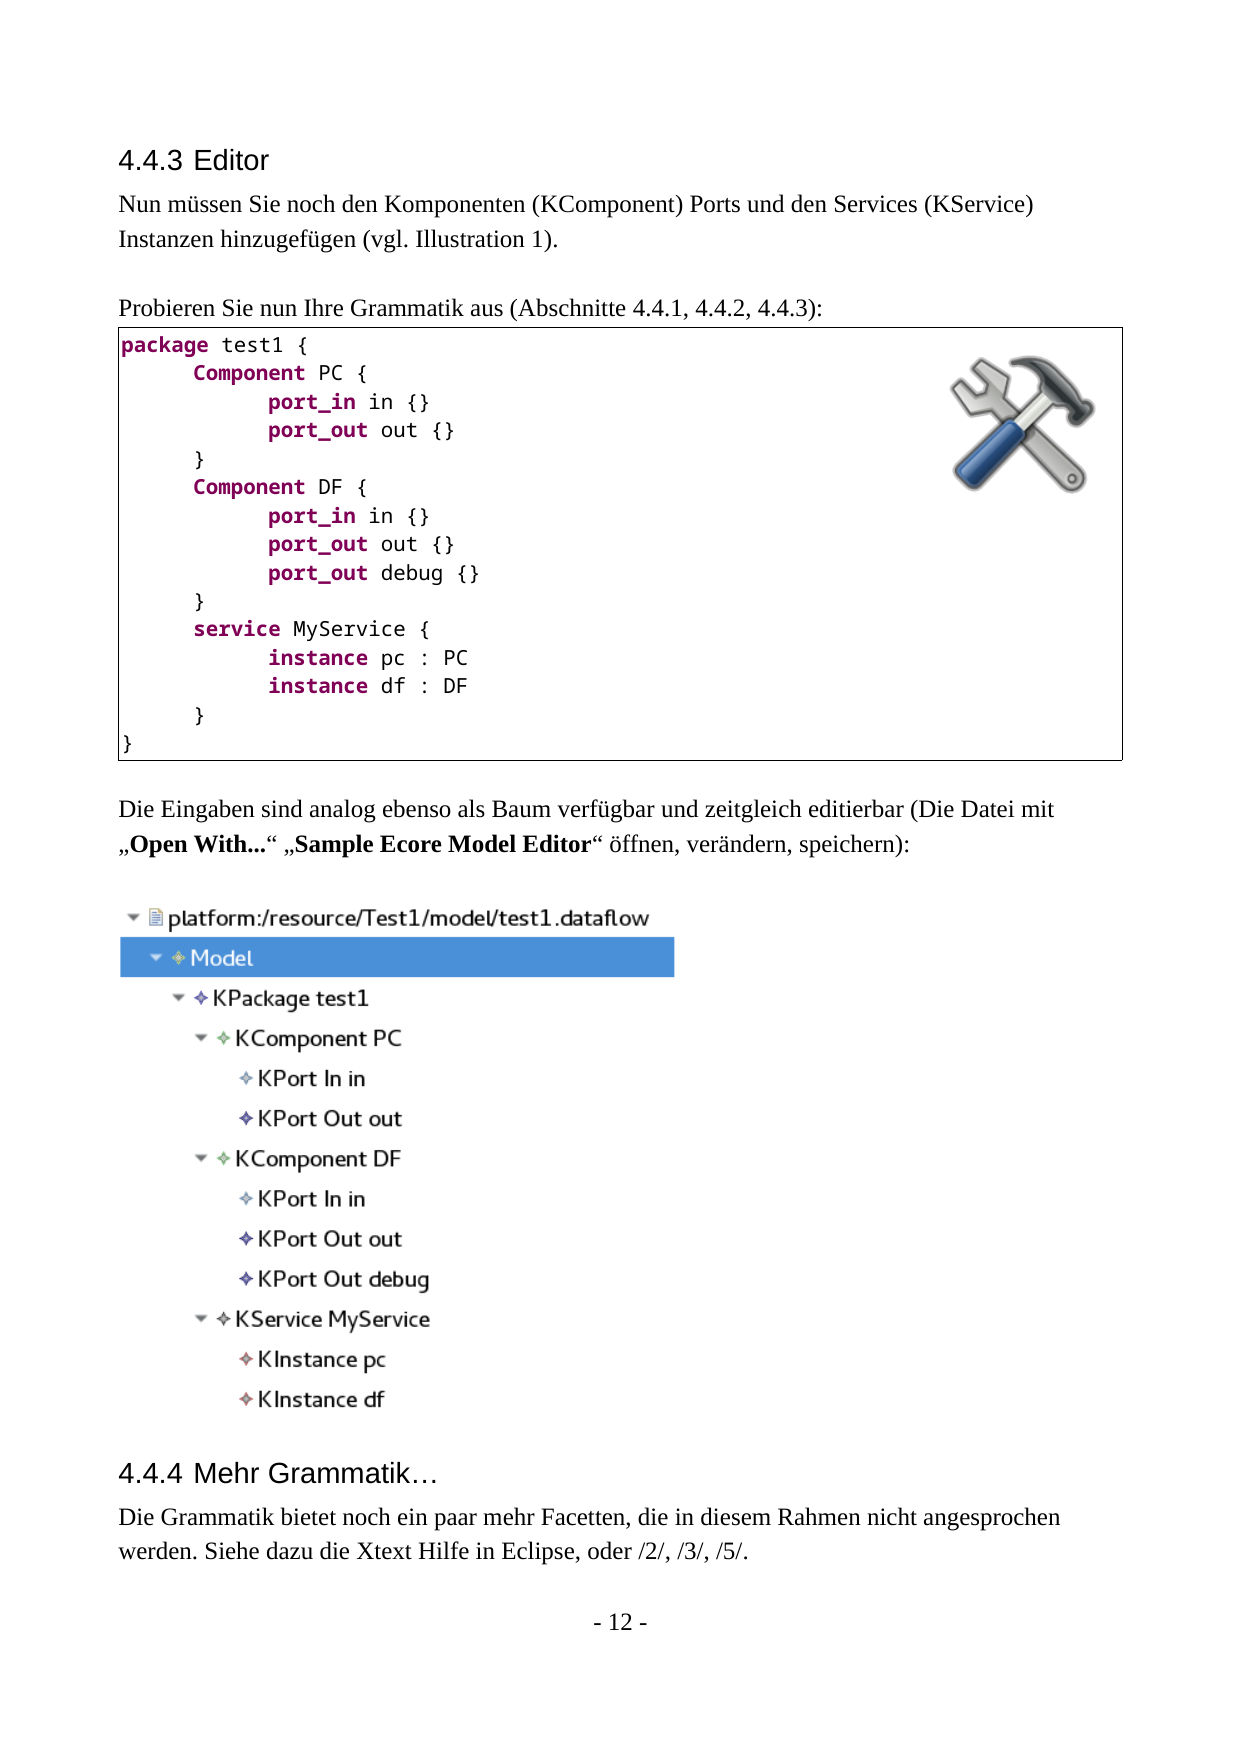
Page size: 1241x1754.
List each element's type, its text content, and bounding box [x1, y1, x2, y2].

text Probieren Sie nun Ihre Grammatik aus (Abschnitte 4.4.1, 4.4.2, 4.4.3): [118, 293, 1122, 321]
text Component DF { [119, 469, 1122, 498]
text port_out debug {} [119, 554, 1122, 583]
text } [119, 441, 948, 469]
text instance pc : PC [119, 640, 1122, 668]
text Die Eingaben sind analog ebenso als Baum verfügbar und zeitgleich editierbar (Die Datei mit „Open With...“ „Sample Ecore Model Editor“ öffnen, verändern, speichern): [118, 794, 1122, 857]
text package test1 { [119, 328, 1122, 356]
text [1097, 412, 1122, 441]
text [1097, 384, 1122, 412]
text Die Grammatik bietet noch ein paar mehr Facetten, die in diesem Rahmen nicht angesprochen werden. Siehe dazu die Xtext Hilfe in Eclipse, oder /2/, /3/, /5/. [118, 1502, 1122, 1565]
text } [119, 583, 1122, 611]
text port_out out {} [119, 412, 948, 441]
text service MyService { [119, 611, 1122, 640]
text port_in in {} [119, 384, 948, 412]
picture [118, 897, 675, 1426]
text [1097, 356, 1122, 384]
text } [119, 697, 1122, 725]
text port_out out {} [119, 526, 1122, 554]
text Component PC { [119, 356, 948, 384]
subtitle Mehr Grammatik… [118, 1456, 1122, 1489]
text [1097, 441, 1122, 469]
text } [119, 725, 1122, 760]
text port_in in {} [119, 498, 1122, 526]
picture [948, 349, 1097, 497]
text instance df : DF [119, 668, 1122, 697]
text Nun müssen Sie noch den Komponenten (KComponent) Ports und den Services (KService) Instanzen hinzugefügen (vgl. Illustration 1). [118, 189, 1122, 252]
subtitle Editor [118, 143, 1122, 177]
